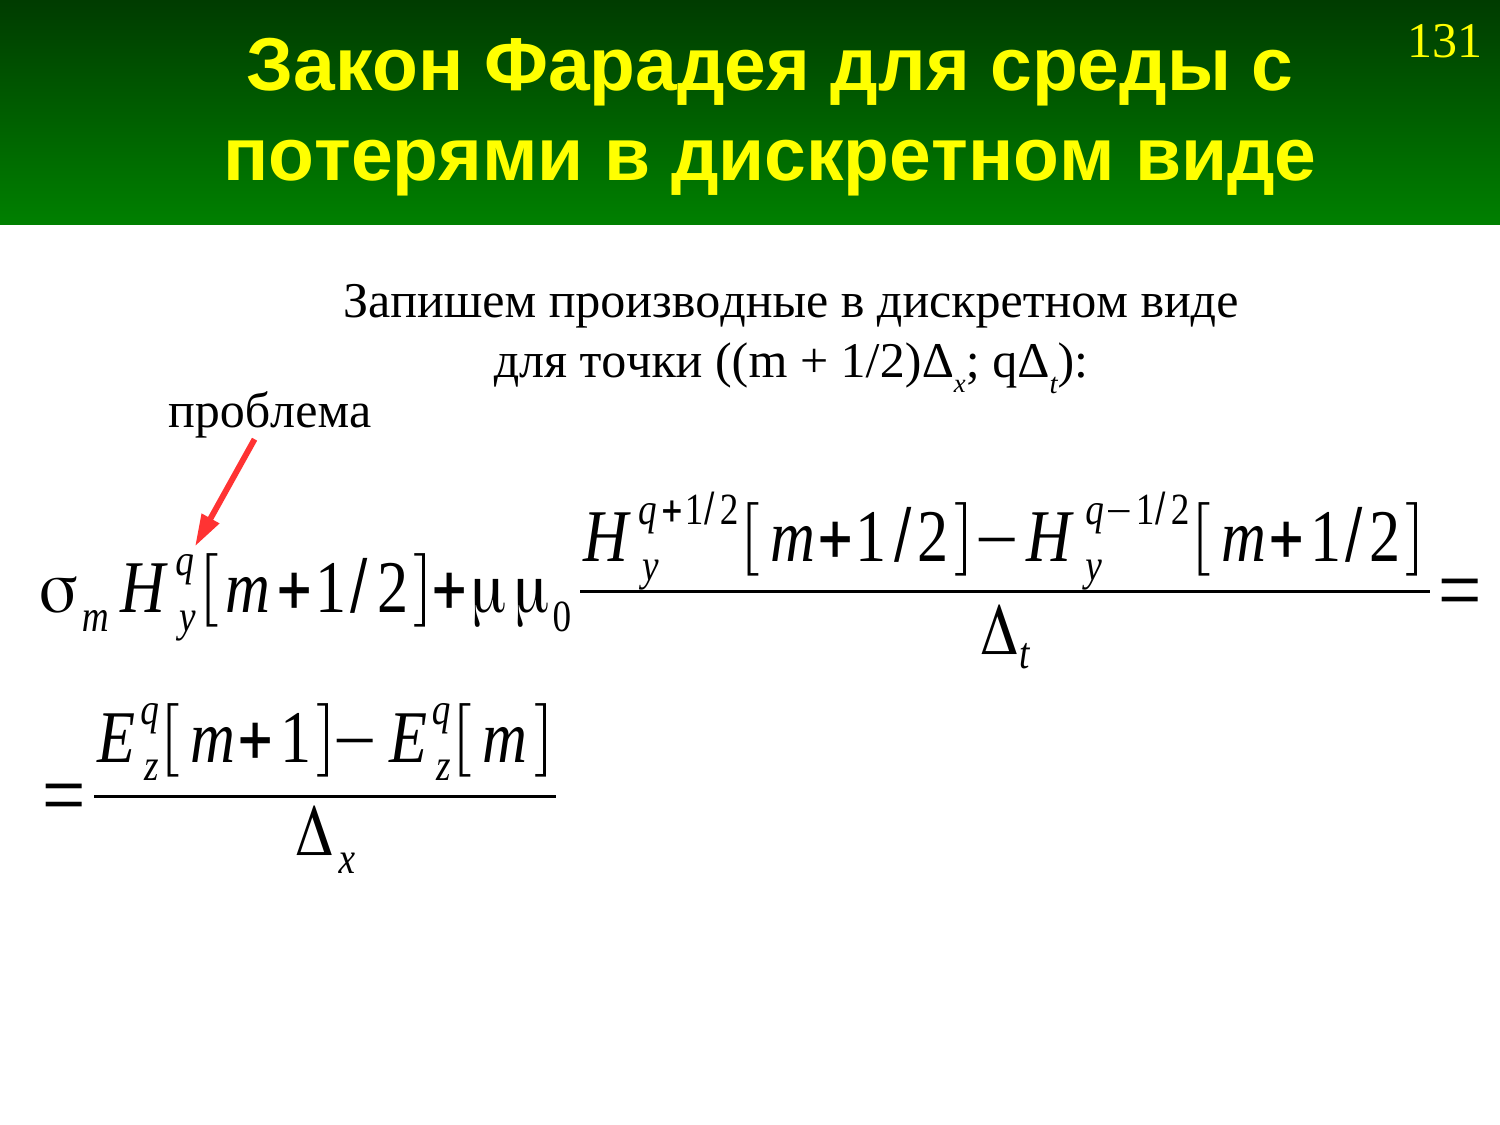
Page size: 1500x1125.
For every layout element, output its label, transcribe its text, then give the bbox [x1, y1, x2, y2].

text_box проблема [153, 370, 387, 446]
text_box Запишем производные в дискретном виде для точки ((m + 1/2)Δx; qΔt): [328, 259, 1268, 407]
chart [23, 482, 1500, 882]
title Закон Фарадея для среды с потерями в дискретном виде [100, 7, 1441, 204]
